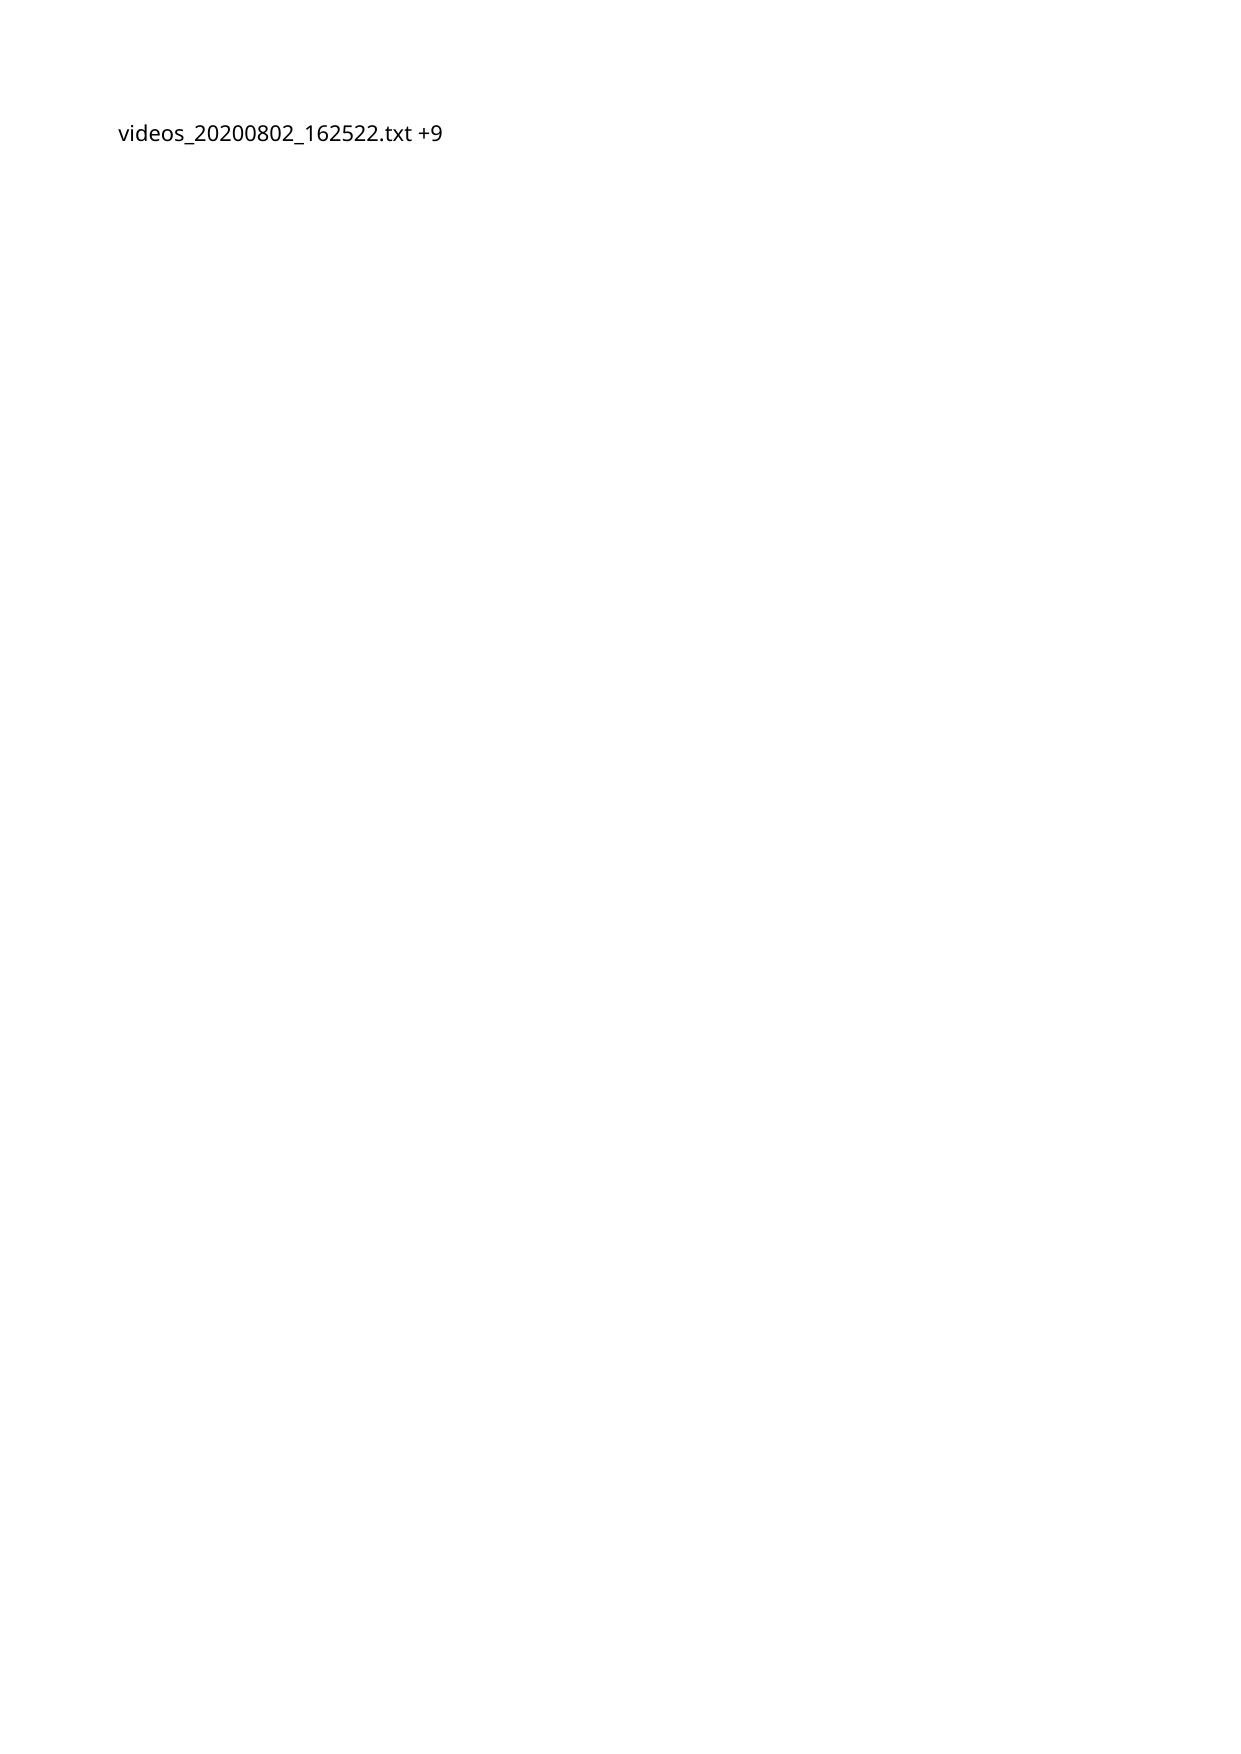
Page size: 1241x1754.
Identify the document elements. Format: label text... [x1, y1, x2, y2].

text videos_20200802_162522.txt +9 [118, 118, 1122, 148]
